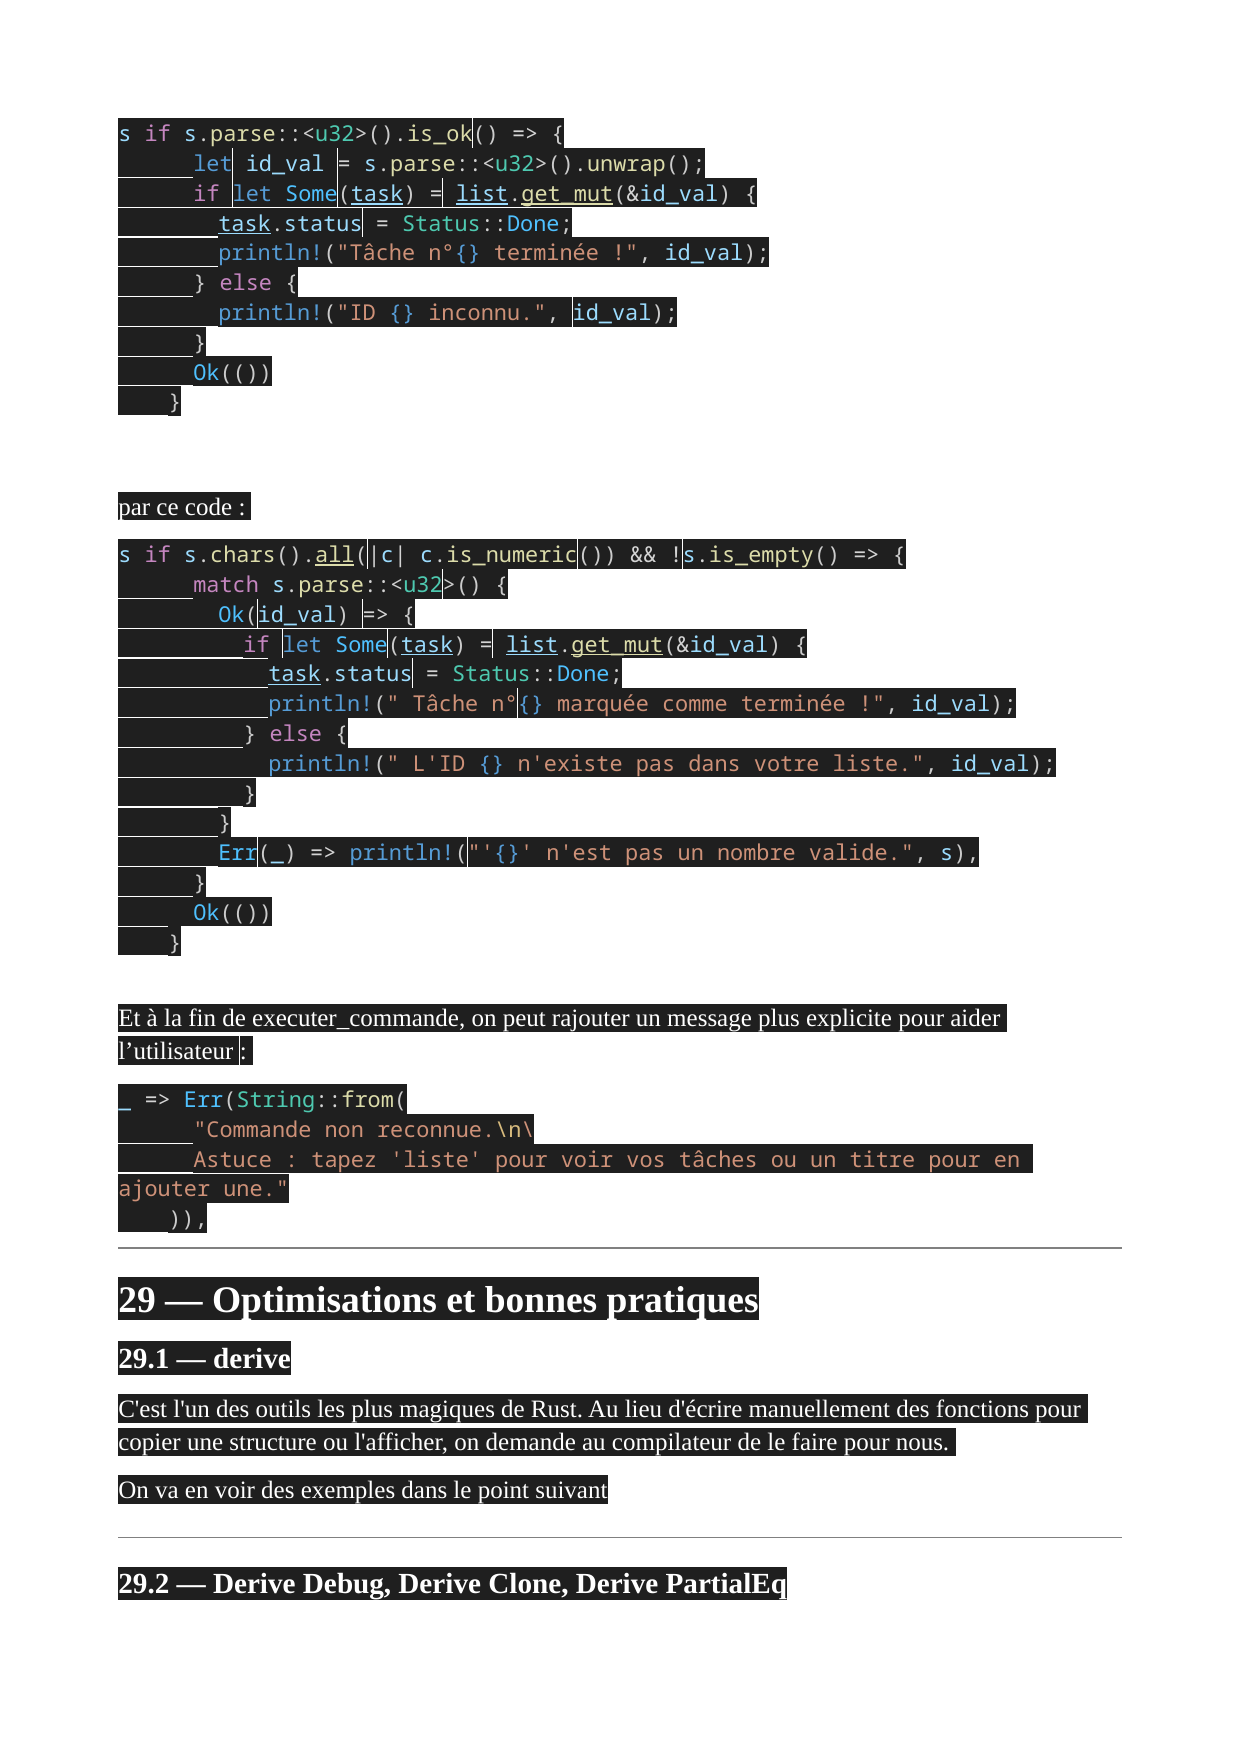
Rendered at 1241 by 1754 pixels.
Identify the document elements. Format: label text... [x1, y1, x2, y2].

text task.status = Status::Done; [118, 207, 1122, 237]
text if let Some(task) = list.get_mut(&id_val) { [118, 628, 1122, 658]
text } [118, 327, 1122, 356]
text } [118, 807, 1122, 837]
text Et à la fin de executer_commande, on peut rajouter un message plus explicite pour aider l’utilisateur : [118, 1003, 1122, 1065]
text Err(_) => println!("'{}' n'est pas un nombre valide.", s), [118, 837, 1122, 867]
text } else { [118, 718, 1122, 748]
text "Commande non reconnue.\n\ [118, 1114, 1122, 1144]
text 29.1 — derive [118, 1341, 1122, 1375]
text } [118, 867, 1122, 897]
text println!(" L'ID {} n'existe pas dans votre liste.", id_val); [118, 748, 1122, 777]
text } else { [118, 267, 1122, 297]
text println!("ID {} inconnu.", id_val); [118, 297, 1122, 327]
text On va en voir des exemples dans le point suivant [118, 1475, 1122, 1504]
text match s.parse::<u32>() { [118, 569, 1122, 599]
text _ => Err(String::from( [118, 1084, 1122, 1114]
text println!(" Tâche n°{} marquée comme terminée !", id_val); [118, 688, 1122, 718]
text task.status = Status::Done; [118, 658, 1122, 688]
text if let Some(task) = list.get_mut(&id_val) { [118, 178, 1122, 207]
text } [118, 777, 1122, 807]
text 29.2 — Derive Debug, Derive Clone, Derive PartialEq [118, 1567, 1122, 1600]
text Astuce : tapez 'liste' pour voir vos tâches ou un titre pour en ajouter une." [118, 1144, 1122, 1203]
text 29 — Optimisations et bonnes pratiques [118, 1277, 1122, 1320]
text s if s.parse::<u32>().is_ok() => { [118, 118, 1122, 148]
text println!("Tâche n°{} terminée !", id_val); [118, 237, 1122, 267]
text C'est l'un des outils les plus magiques de Rust. Au lieu d'écrire manuellement des fonctions pour copier une structure ou l'afficher, on demande au compilateur de le faire pour nous. [118, 1394, 1122, 1456]
text par ce code : [118, 492, 1122, 520]
text Ok(()) [118, 897, 1122, 926]
text Ok(()) [118, 356, 1122, 386]
text } [118, 926, 1122, 956]
text } [118, 386, 1122, 416]
text s if s.chars().all(|c| c.is_numeric()) && !s.is_empty() => { [118, 539, 1122, 569]
text Ok(id_val) => { [118, 599, 1122, 628]
text let id_val = s.parse::<u32>().unwrap(); [118, 148, 1122, 178]
text )), [118, 1203, 1122, 1233]
